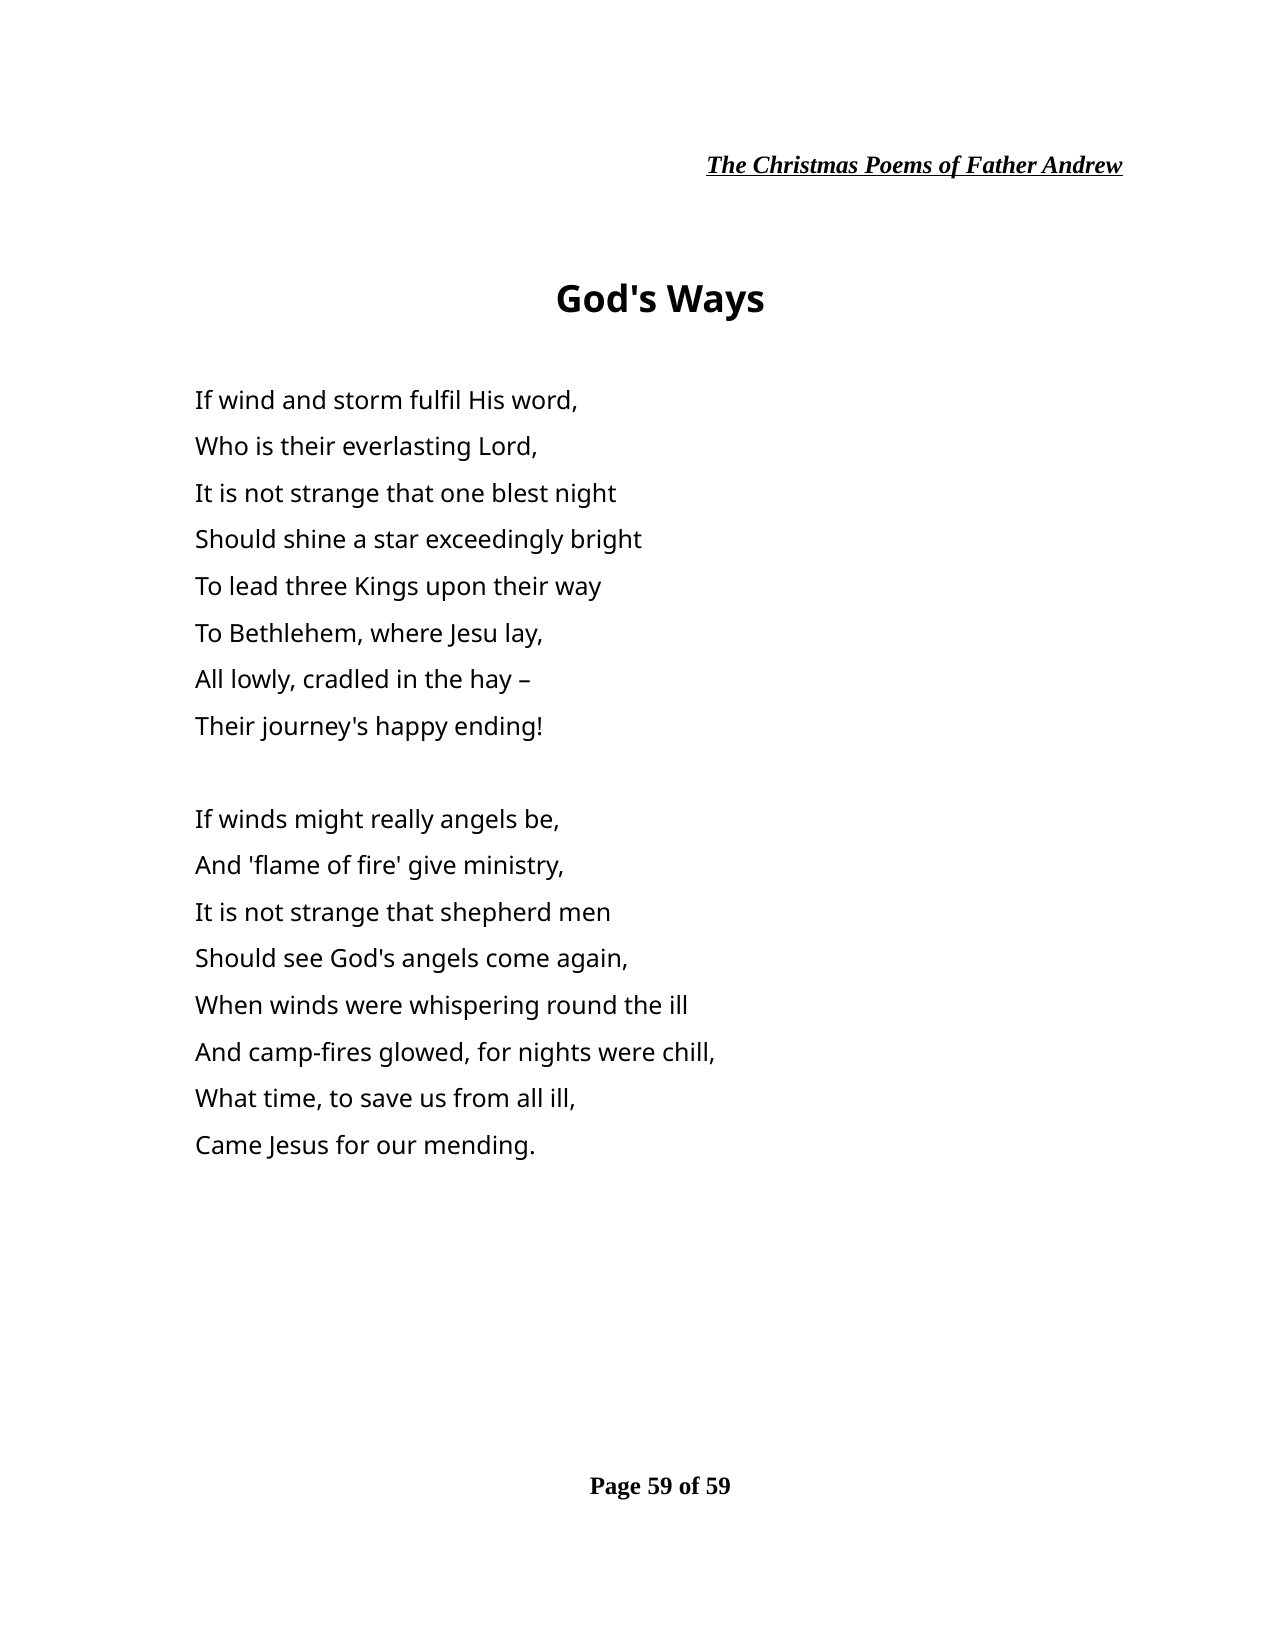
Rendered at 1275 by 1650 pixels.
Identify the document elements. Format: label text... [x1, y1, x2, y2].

text Their journey's happy ending! [195, 708, 1125, 742]
text If winds might really angels be, [195, 801, 1125, 836]
text All lowly, cradled in the hay – [195, 662, 1125, 696]
text Came Jesus for our mending. [195, 1127, 1125, 1161]
text What time, to save us from all ill, [195, 1081, 1125, 1115]
text Should shine a star exceedingly bright [195, 522, 1125, 556]
text It is not strange that shepherd men [195, 894, 1125, 929]
text And 'flame of fire' give ministry, [195, 848, 1125, 882]
text When winds were whispering round the ill [195, 988, 1125, 1022]
text Who is their everlasting Lord, [195, 429, 1125, 463]
text To lead three Kings upon their way [195, 569, 1125, 603]
text To Bethlehem, where Jesu lay, [195, 615, 1125, 649]
text And camp-fires glowed, for nights were chill, [195, 1034, 1125, 1068]
text Should see God's angels come again, [195, 941, 1125, 975]
text God's Ways [195, 272, 1125, 323]
text It is not strange that one blest night [195, 476, 1125, 509]
text If wind and storm fulfil His word, [195, 382, 1125, 416]
